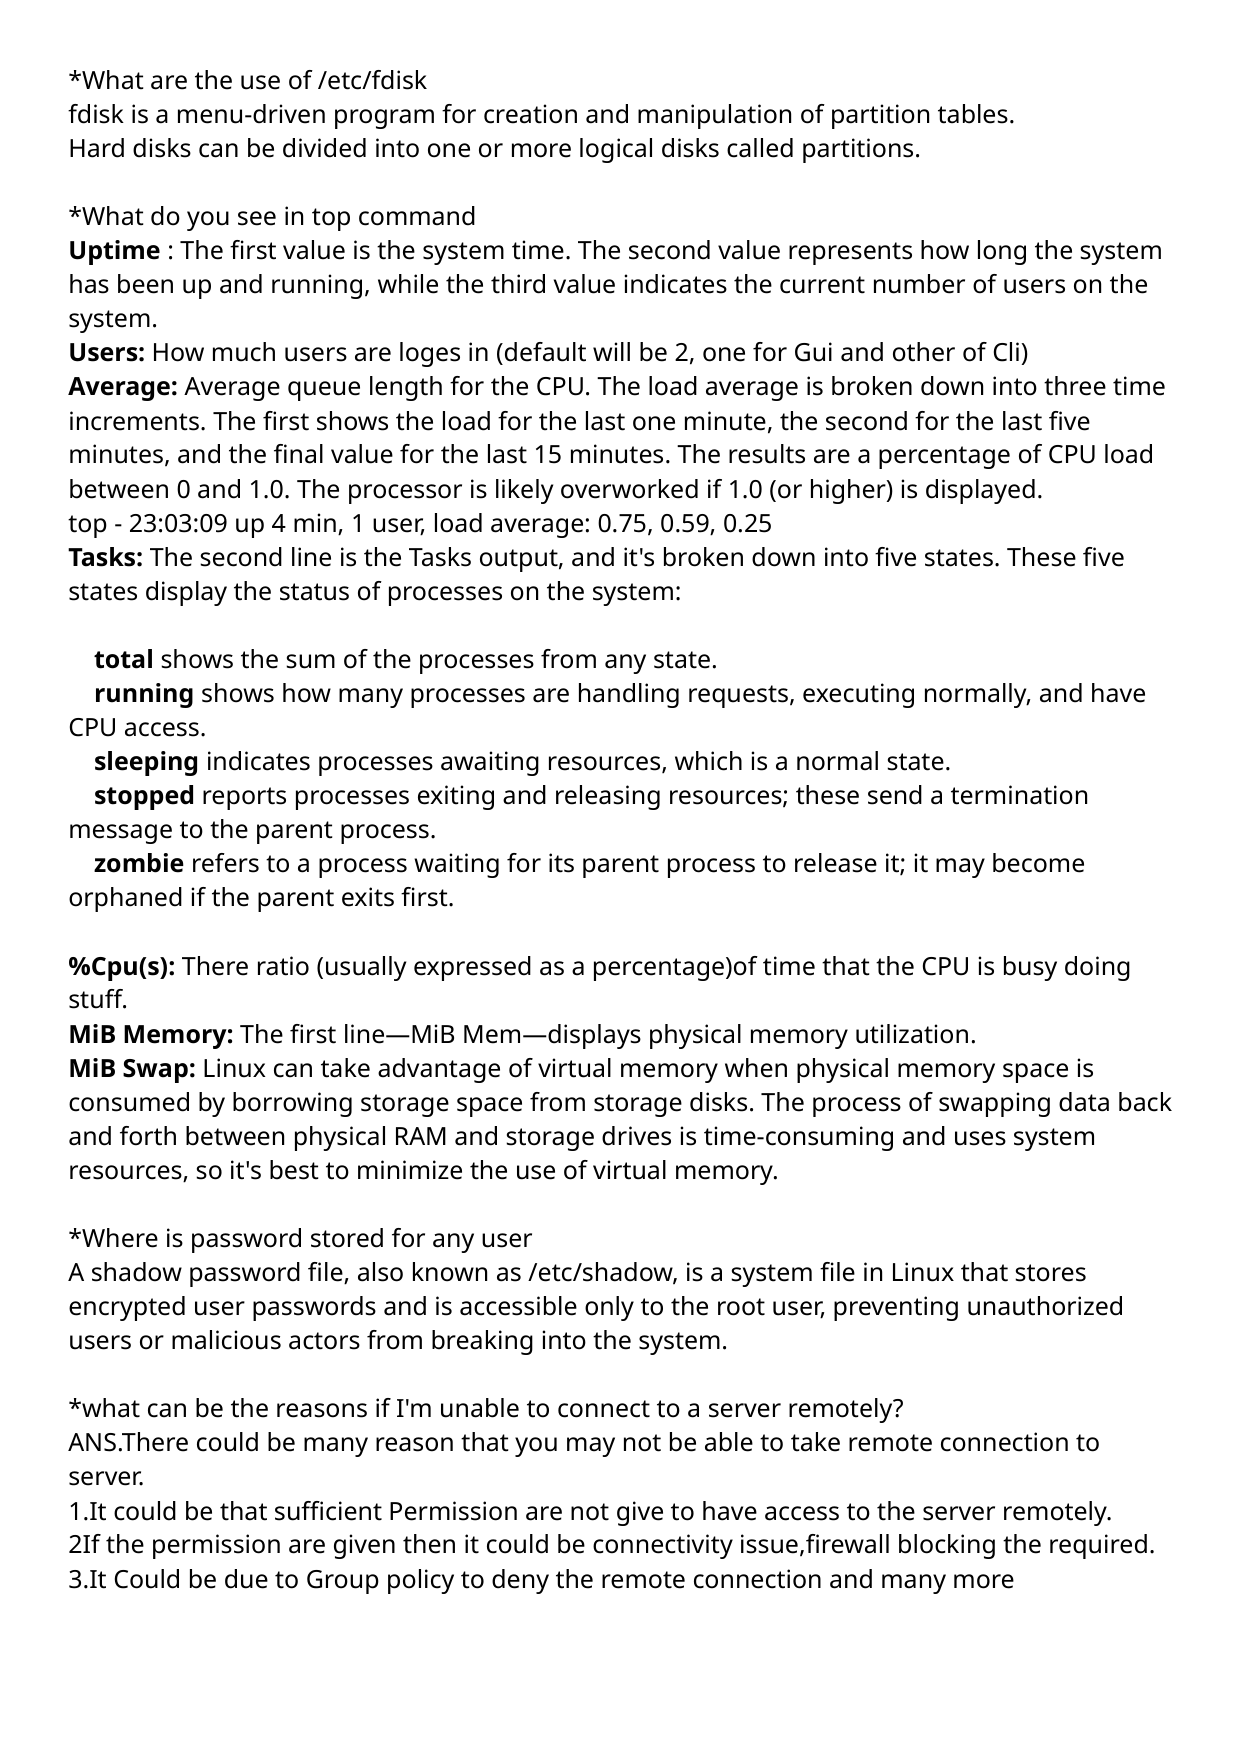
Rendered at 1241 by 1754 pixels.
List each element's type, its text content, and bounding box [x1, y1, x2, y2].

text *Where is password stored for any user [68, 1221, 1173, 1255]
text Tasks: The second line is the Tasks output, and it's broken down into five states. These five states display the status of processes on the system: [68, 539, 1173, 607]
text A shadow password file, also known as /etc/shadow, is a system file in Linux that stores encrypted user passwords and is accessible only to the root user, preventing unauthorized users or malicious actors from breaking into the system. [68, 1255, 1173, 1357]
text MiB Swap: Linux can take advantage of virtual memory when physical memory space is consumed by borrowing storage space from storage disks. The process of swapping data back and forth between physical RAM and storage drives is time-consuming and uses system resources, so it's best to minimize the use of virtual memory. [68, 1050, 1173, 1187]
text Users: How much users are loges in (default will be 2, one for Gui and other of Cli) [68, 335, 1173, 369]
text Uptime : The first value is the system time. The second value represents how long the system has been up and running, while the third value indicates the current number of users on the system. [68, 233, 1173, 335]
text Average: Average queue length for the CPU. The load average is broken down into three time increments. The first shows the load for the last one minute, the second for the last five minutes, and the final value for the last 15 minutes. The results are a percentage of CPU load between 0 and 1.0. The processor is likely overworked if 1.0 (or higher) is displayed. [68, 369, 1173, 505]
text *What are the use of /etc/fdisk fdisk is a menu-driven program for creation and manipulation of partition tables. [68, 62, 1173, 131]
text sleeping indicates processes awaiting resources, which is a normal state. [68, 744, 1173, 778]
text 1.It could be that sufficient Permission are not give to have access to the server remotely. [68, 1493, 1173, 1527]
text 3.It Could be due to Group policy to deny the remote connection and many more [68, 1561, 1173, 1595]
text total shows the sum of the processes from any state. [68, 642, 1173, 676]
text 2If the permission are given then it could be connectivity issue,firewall blocking the required. [68, 1527, 1173, 1561]
text ANS.There could be many reason that you may not be able to take remote connection to server. [68, 1425, 1173, 1493]
text top - 23:03:09 up 4 min, 1 user, load average: 0.75, 0.59, 0.25 [68, 505, 1173, 539]
text running shows how many processes are handling requests, executing normally, and have CPU access. [68, 676, 1173, 744]
text MiB Memory: The first line—MiB Mem—displays physical memory utilization. [68, 1016, 1173, 1050]
text zombie refers to a process waiting for its parent process to release it; it may become orphaned if the parent exits first. [68, 846, 1173, 914]
text stopped reports processes exiting and releasing resources; these send a termination message to the parent process. [68, 778, 1173, 846]
text *what can be the reasons if I'm unable to connect to a server remotely? [68, 1391, 1173, 1425]
text %Cpu(s): There ratio (usually expressed as a percentage)of time that the CPU is busy doing stuff. [68, 914, 1173, 1016]
text *What do you see in top command [68, 199, 1173, 233]
text Hard disks can be divided into one or more logical disks called partitions. [68, 131, 1173, 165]
